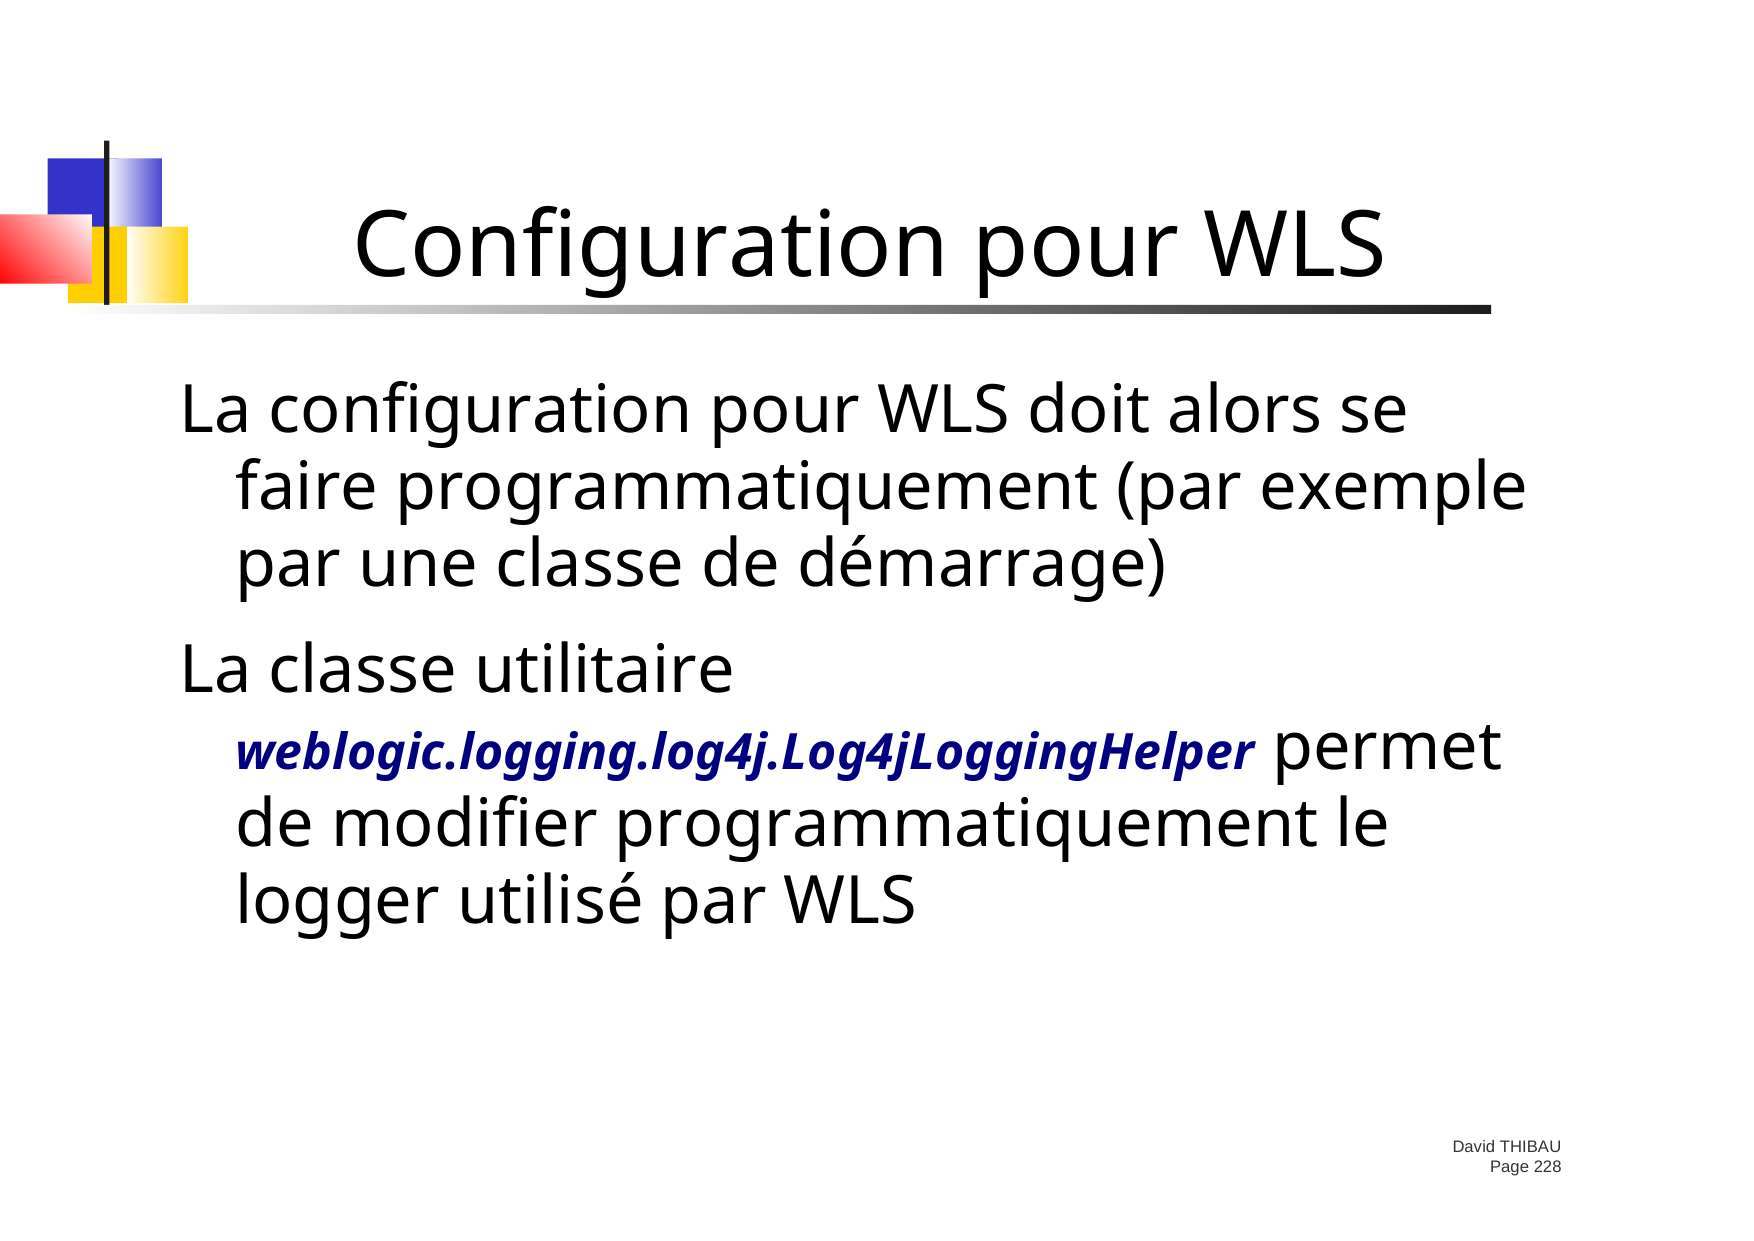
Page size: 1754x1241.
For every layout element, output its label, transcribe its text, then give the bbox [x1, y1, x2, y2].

list La configuration pour WLS doit alors se faire programmatiquement (par exemple par une classe de démarrage) La classe utilitaire weblogic.logging.log4j.Log4jLoggingHelper permet de modifier programmatiquement le logger utilisé par WLS [179, 371, 1561, 1091]
title Configuration pour WLS [179, 139, 1561, 351]
